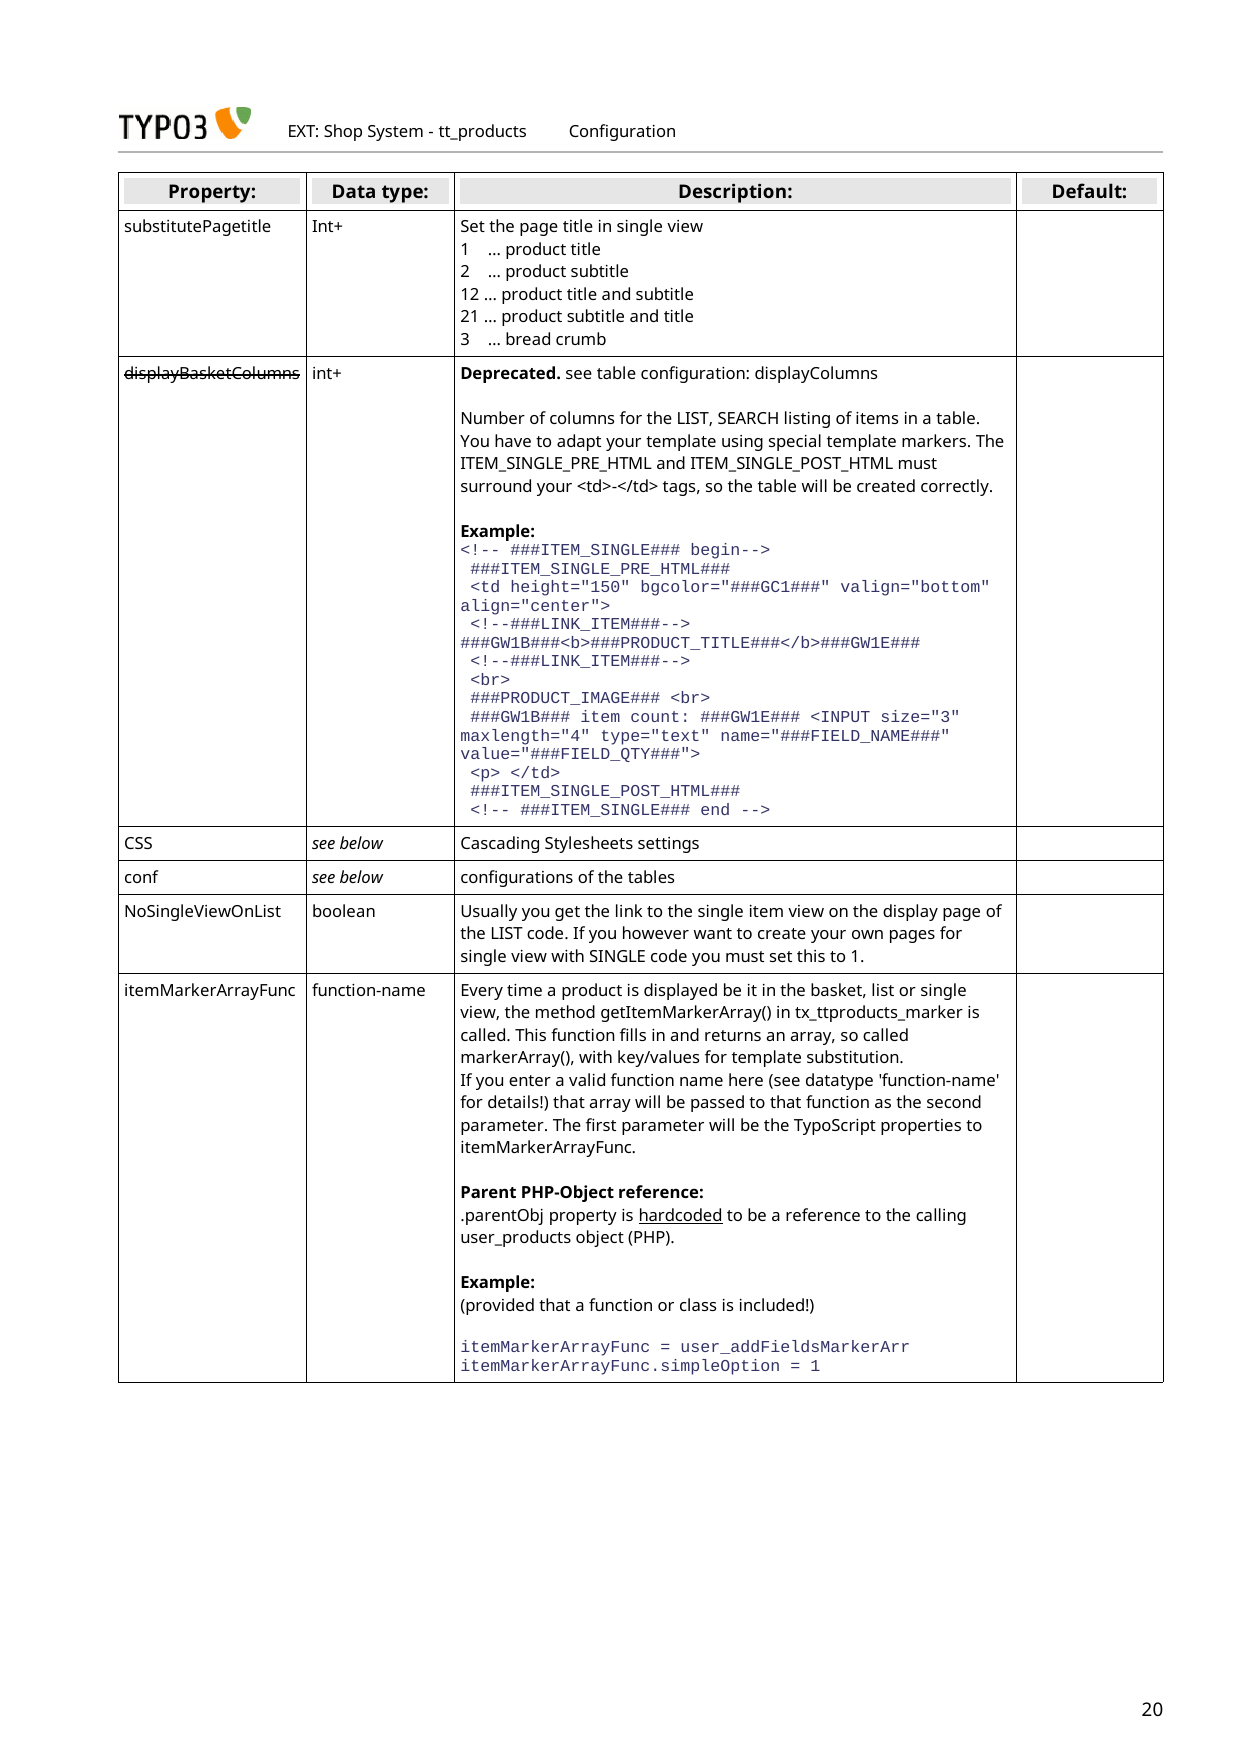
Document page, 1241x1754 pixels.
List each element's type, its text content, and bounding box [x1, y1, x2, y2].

table_header Description: [455, 173, 1016, 210]
table_cell conf [119, 861, 306, 894]
table_cell Cascading Stylesheets settings [455, 827, 1016, 860]
table_cell [1017, 974, 1163, 1382]
table_cell Set the page title in single view 1 … product title 2 … product subtitle 12 … product title and subtitle 21 … product subtitle and title 3 … bread crumb [455, 211, 1016, 356]
table_header Property: [119, 173, 306, 210]
table_cell Usually you get the link to the single item view on the display page of the LIST code. If you however want to create your own pages for single view with SINGLE code you must set this to 1. [455, 895, 1016, 973]
table_cell [1017, 211, 1163, 356]
table_header Default: [1017, 173, 1163, 210]
table_cell see below [307, 827, 454, 860]
table_cell displayBasketColumns [119, 357, 306, 826]
table_cell see below [307, 861, 454, 894]
picture [118, 106, 254, 139]
table_header Data type: [307, 173, 454, 210]
table_cell Int+ [307, 211, 454, 356]
table_cell [1017, 357, 1163, 826]
table_cell [1017, 827, 1163, 860]
table_cell int+ [307, 357, 454, 826]
table_cell boolean [307, 895, 454, 973]
table_cell configurations of the tables [455, 861, 1016, 894]
table_cell Every time a product is displayed be it in the basket, list or single view, the method getItemMarkerArray() in tx_ttproducts_marker is called. This function fills in and returns an array, so called markerArray(), with key/values for template substitution. If you enter a valid function name here (see datatype 'function-name' for details!) that array will be passed to that function as the second parameter. The first parameter will be the TypoScript properties to itemMarkerArrayFunc. Parent PHP-Object reference: .parentObj property is hardcoded to be a reference to the calling user_products object (PHP). Example: (provided that a function or class is included!) itemMarkerArrayFunc = user_addFieldsMarkerArr itemMarkerArrayFunc.simpleOption = 1 [455, 974, 1016, 1382]
table_cell [1017, 895, 1163, 973]
table_cell NoSingleViewOnList [119, 895, 306, 973]
table_cell CSS [119, 827, 306, 860]
table_cell [1017, 861, 1163, 894]
table_cell substitutePagetitle [119, 211, 306, 356]
table_cell itemMarkerArrayFunc [119, 974, 306, 1382]
table_cell function-name [307, 974, 454, 1382]
table_cell Deprecated. see table configuration: displayColumns Number of columns for the LIST, SEARCH listing of items in a table. You have to adapt your template using special template markers. The ITEM_SINGLE_PRE_HTML and ITEM_SINGLE_POST_HTML must surround your <td>-</td> tags, so the table will be created correctly. Example: <!-- ###ITEM_SINGLE### begin--> ###ITEM_SINGLE_PRE_HTML### <td height="150" bgcolor="###GC1###" valign="bottom" align="center"> <!--###LINK_ITEM###--> ###GW1B###<b>###PRODUCT_TITLE###</b>###GW1E### <!--###LINK_ITEM###--> <br> ###PRODUCT_IMAGE### <br> ###GW1B### item count: ###GW1E### <INPUT size="3" maxlength="4" type="text" name="###FIELD_NAME###" value="###FIELD_QTY###"> <p> </td> ###ITEM_SINGLE_POST_HTML### <!-- ###ITEM_SINGLE### end --> [455, 357, 1016, 826]
